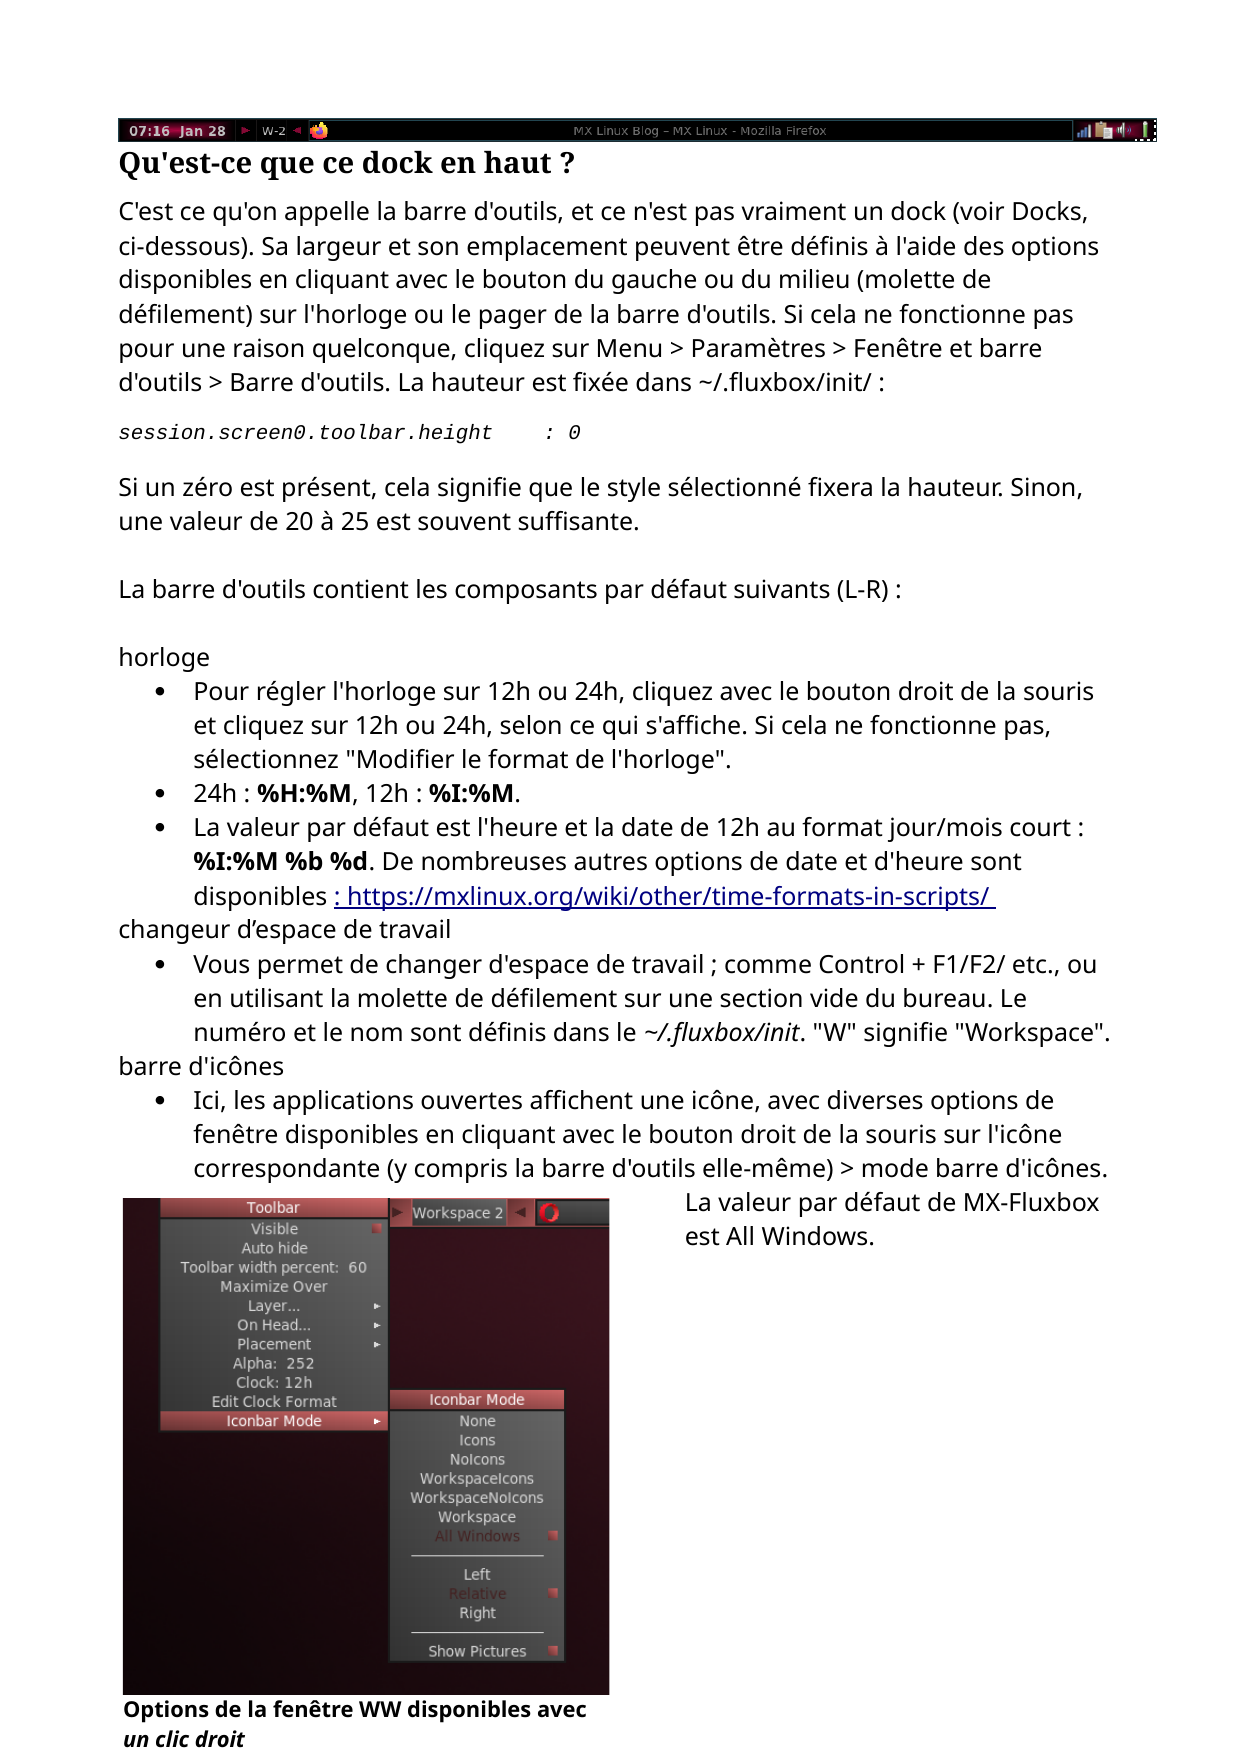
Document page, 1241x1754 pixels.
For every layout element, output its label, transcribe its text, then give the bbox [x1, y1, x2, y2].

text horloge [118, 640, 1122, 674]
list Vous permet de changer d'espace de travail ; comme Control + F1/F2/ etc., ou en utilisant la molette de défilement sur une section vide du bureau. Le numéro et le nom sont définis dans le ~/.fluxbox/init. "W" signifie "Workspace". [156, 946, 1122, 1048]
list 24h : %H:%M, 12h : %I:%M. [156, 776, 1122, 810]
text changeur d’espace de travail [118, 912, 1122, 946]
list Pour régler l'horloge sur 12h ou 24h, cliquez avec le bouton droit de la souris et cliquez sur 12h ou 24h, selon ce qui s'affiche. Si cela ne fonctionne pas, sélectionnez "Modifier le format de l'horloge". [156, 674, 1122, 776]
text session.screen0.toolbar.height : 0 [118, 422, 1122, 446]
text C'est ce qu'on appelle la barre d'outils, et ce n'est pas vraiment un dock (voir Docks, ci-dessous). Sa largeur et son emplacement peuvent être définis à l'aide des options disponibles en cliquant avec le bouton du gauche ou du milieu (molette de défilement) sur l'horloge ou le pager de la barre d'outils. Si cela ne fonctionne pas pour une raison quelconque, cliquez sur Menu > Paramètres > Fenêtre et barre d'outils > Barre d'outils. La hauteur est fixée dans ~/.fluxbox/init/ : [118, 194, 1122, 398]
text La barre d'outils contient les composants par défaut suivants (L-R) : [118, 572, 1122, 606]
text barre d'icônes [118, 1048, 1122, 1082]
list Ici, les applications ouvertes affichent une icône, avec diverses options de fenêtre disponibles en cliquant avec le bouton droit de la souris sur l'icône correspondante (y compris la barre d'outils elle-même) > mode barre d'icônes. La valeur par défaut de MX-Fluxbox est All Windows. [156, 1082, 1122, 1253]
subtitle Qu'est-ce que ce dock en haut ? [118, 142, 1122, 182]
picture [118, 118, 1157, 142]
text Si un zéro est présent, cela signifie que le style sélectionné fixera la hauteur. Sinon, une valeur de 20 à 25 est souvent suffisante. [118, 469, 1122, 537]
text Options de la fenêtre WW disponibles avec un clic droit [123, 1695, 609, 1754]
list La valeur par défaut est l'heure et la date de 12h au format jour/mois court : %I:%M %b %d. De nombreuses autres options de date et d'heure sont disponibles : https://mxlinux.org/wiki/other/time-formats-in-scripts/ [156, 810, 1122, 912]
picture [122, 1198, 610, 1695]
